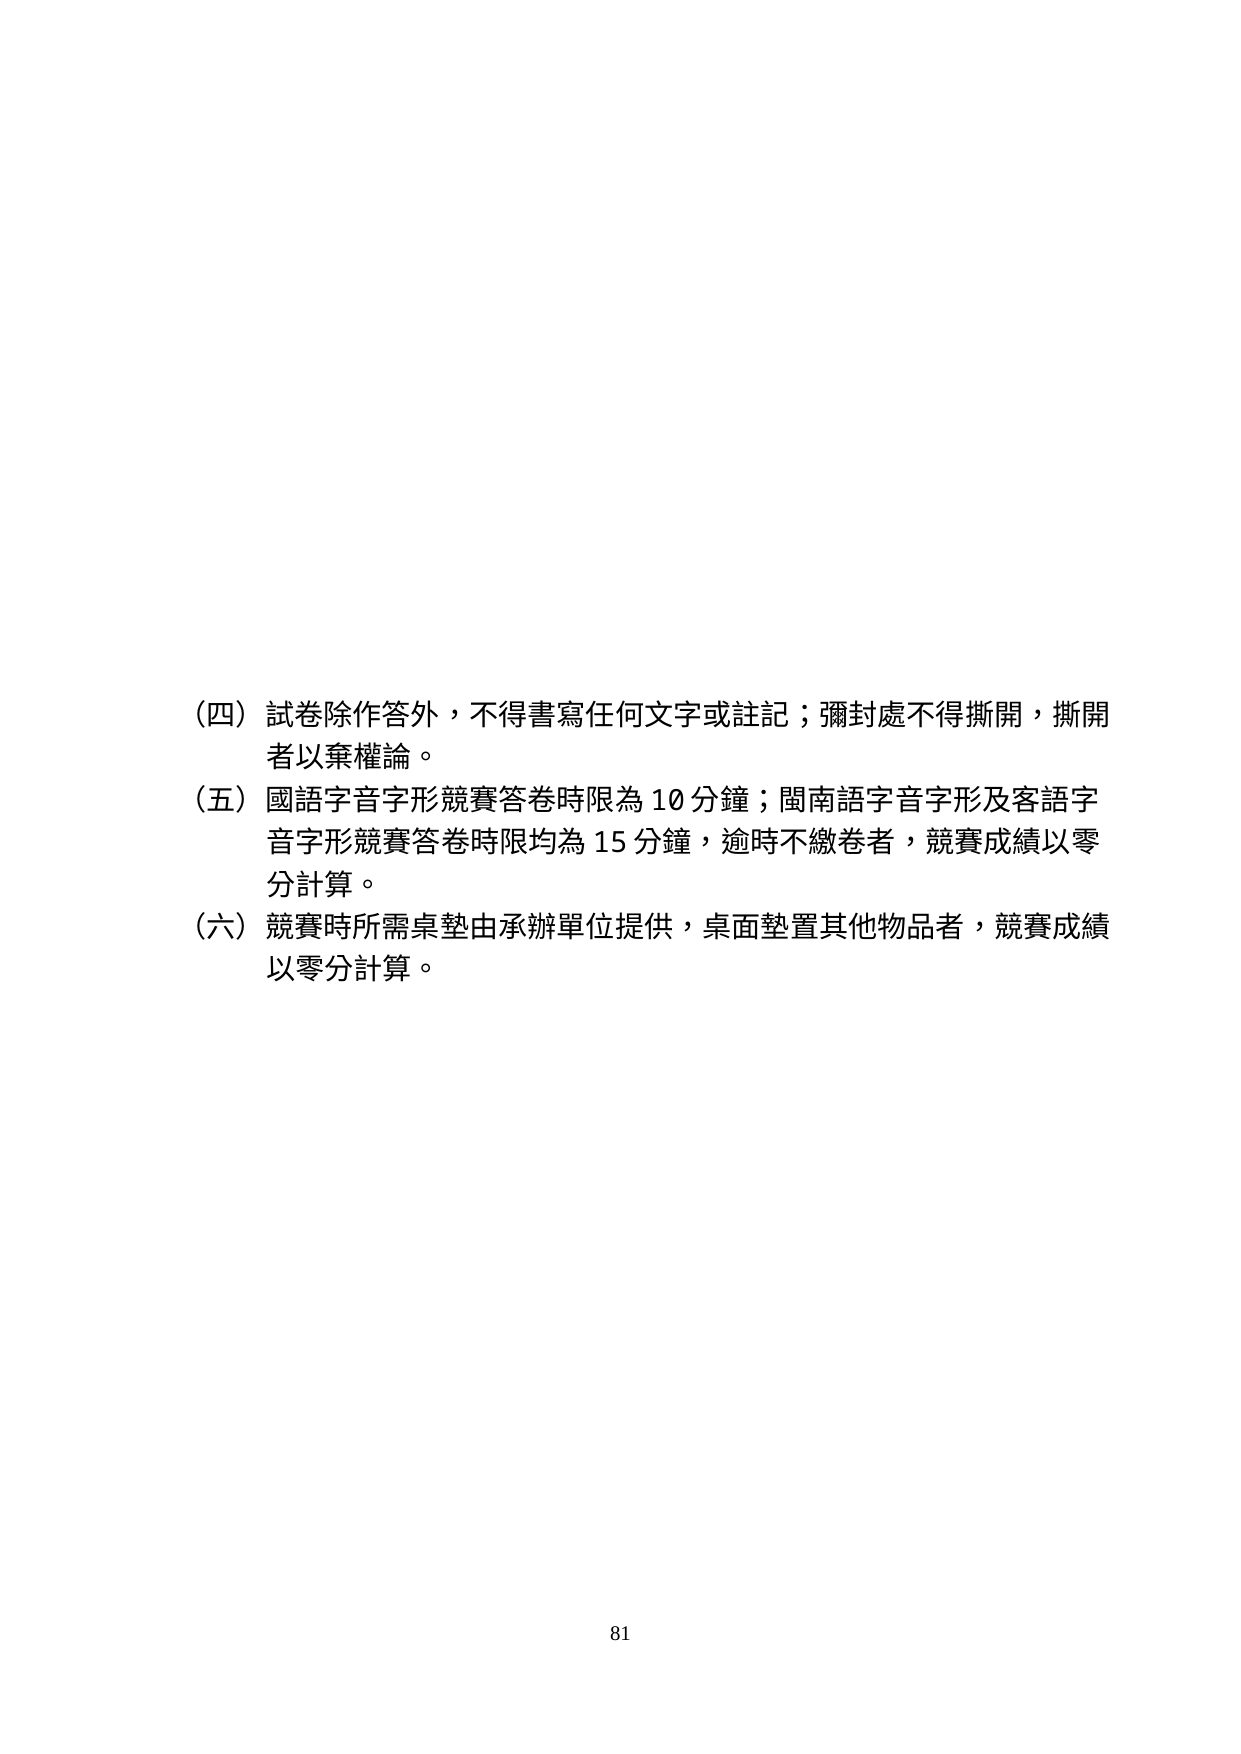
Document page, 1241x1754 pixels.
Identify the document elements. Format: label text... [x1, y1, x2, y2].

text （五）國語字音字形競賽答卷時限為10分鐘；閩南語字音字形及客語字音字形競賽答卷時限均為15分鐘，逾時不繳卷者，競賽成績以零分計算。 [177, 776, 1122, 903]
text （四）試卷除作答外，不得書寫任何文字或註記；彌封處不得撕開，撕開者以棄權論。 [177, 692, 1122, 776]
text （六）競賽時所需桌墊由承辦單位提供，桌面墊置其他物品者，競賽成績以零分計算。 [177, 903, 1122, 988]
